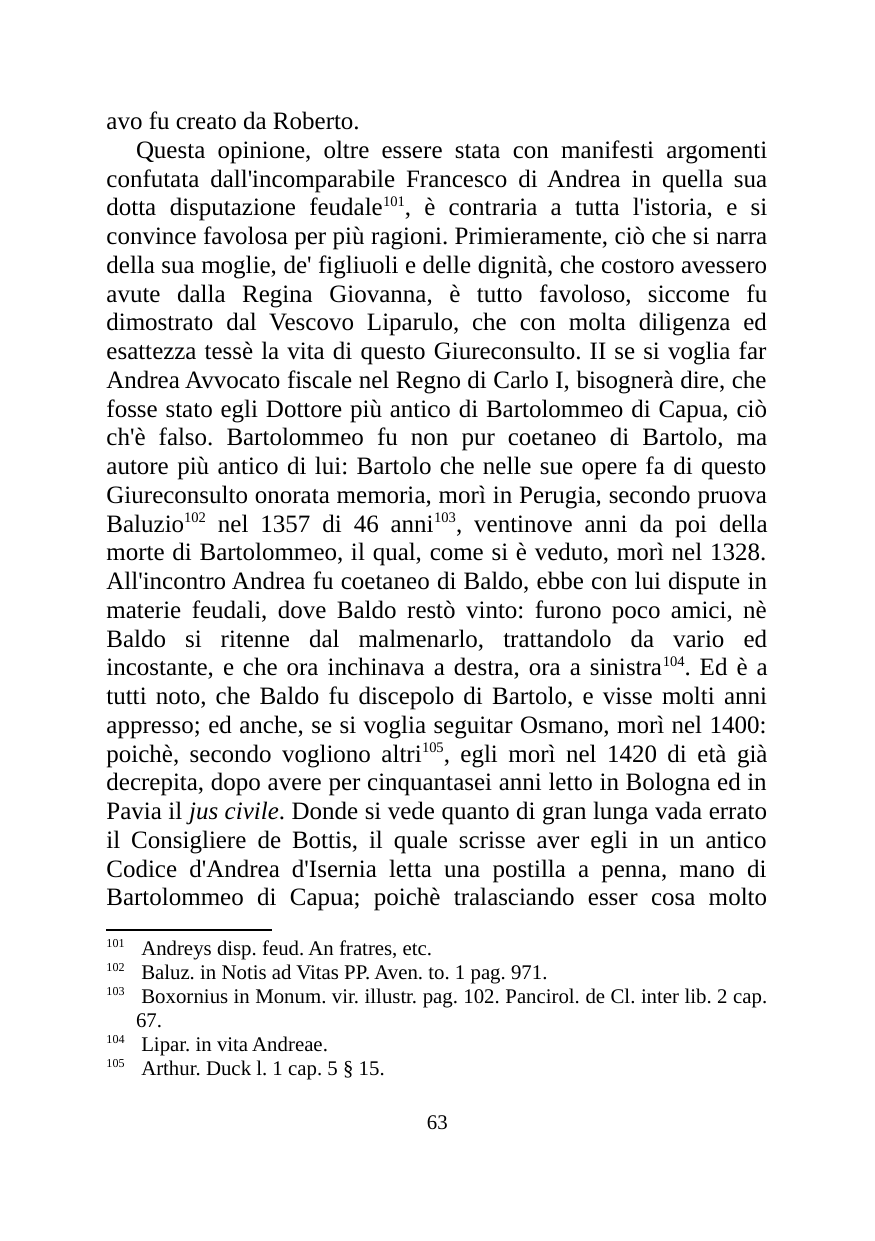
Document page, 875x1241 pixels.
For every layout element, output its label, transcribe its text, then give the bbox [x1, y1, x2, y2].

text Boxornius in Monum. vir. illustr. pag. 102. Pancirol. de Cl. inter lib. 2 cap. 67. [106, 984, 768, 1032]
text Lipar. in vita Andreae. [106, 1032, 768, 1056]
text Arthur. Duck l. 1 cap. 5 § 15. [106, 1056, 768, 1080]
text avo fu creato da Roberto. [106, 106, 768, 135]
text Baluz. in Notis ad Vitas PP. Aven. to. 1 pag. 971. [106, 960, 768, 984]
text Andreys disp. feud. An fratres, etc. [106, 936, 768, 960]
text Questa opinione, oltre essere stata con manifesti argomenti confutata dall'incomparabile Francesco di Andrea in quella sua dotta disputazione feudale, è contraria a tutta l'istoria, e si convince favolosa per più ragioni. Primieramente, ciò che si narra della sua moglie, de' figliuoli e delle dignità, che costoro avessero avute dalla Regina Giovanna, è tutto favoloso, siccome fu dimostrato dal Vescovo Liparulo, che con molta diligenza ed esattezza tessè la vita di questo Giureconsulto. II se si voglia far Andrea Avvocato fiscale nel Regno di Carlo I, bisognerà dire, che fosse stato egli Dottore più antico di Bartolommeo di Capua, ciò ch'è falso. Bartolommeo fu non pur coetaneo di Bartolo, ma autore più antico di lui: Bartolo che nelle sue opere fa di questo Giureconsulto onorata memoria, morì in Perugia, secondo pruova Baluzio nel 1357 di 46 anni, ventinove anni da poi della morte di Bartolommeo, il qual, come si è veduto, morì nel 1328. All'incontro Andrea fu coetaneo di Baldo, ebbe con lui dispute in materie feudali, dove Baldo restò vinto: furono poco amici, nè Baldo si ritenne dal malmenarlo, trattandolo da vario ed incostante, e che ora inchinava a destra, ora a sinistra. Ed è a tutti noto, che Baldo fu discepolo di Bartolo, e visse molti anni appresso; ed anche, se si voglia seguitar Osmano, morì nel 1400: poichè, secondo vogliono altri, egli morì nel 1420 di età già decrepita, dopo avere per cinquantasei anni letto in Bologna ed in Pavia il jus civile. Donde si vede quanto di gran lunga vada errato il Consigliere de Bottis, il quale scrisse aver egli in un antico Codice d'Andrea d'Isernia letta una postilla a penna, mano di Bartolommeo di Capua; poichè tralasciando esser cosa molto [106, 135, 768, 911]
